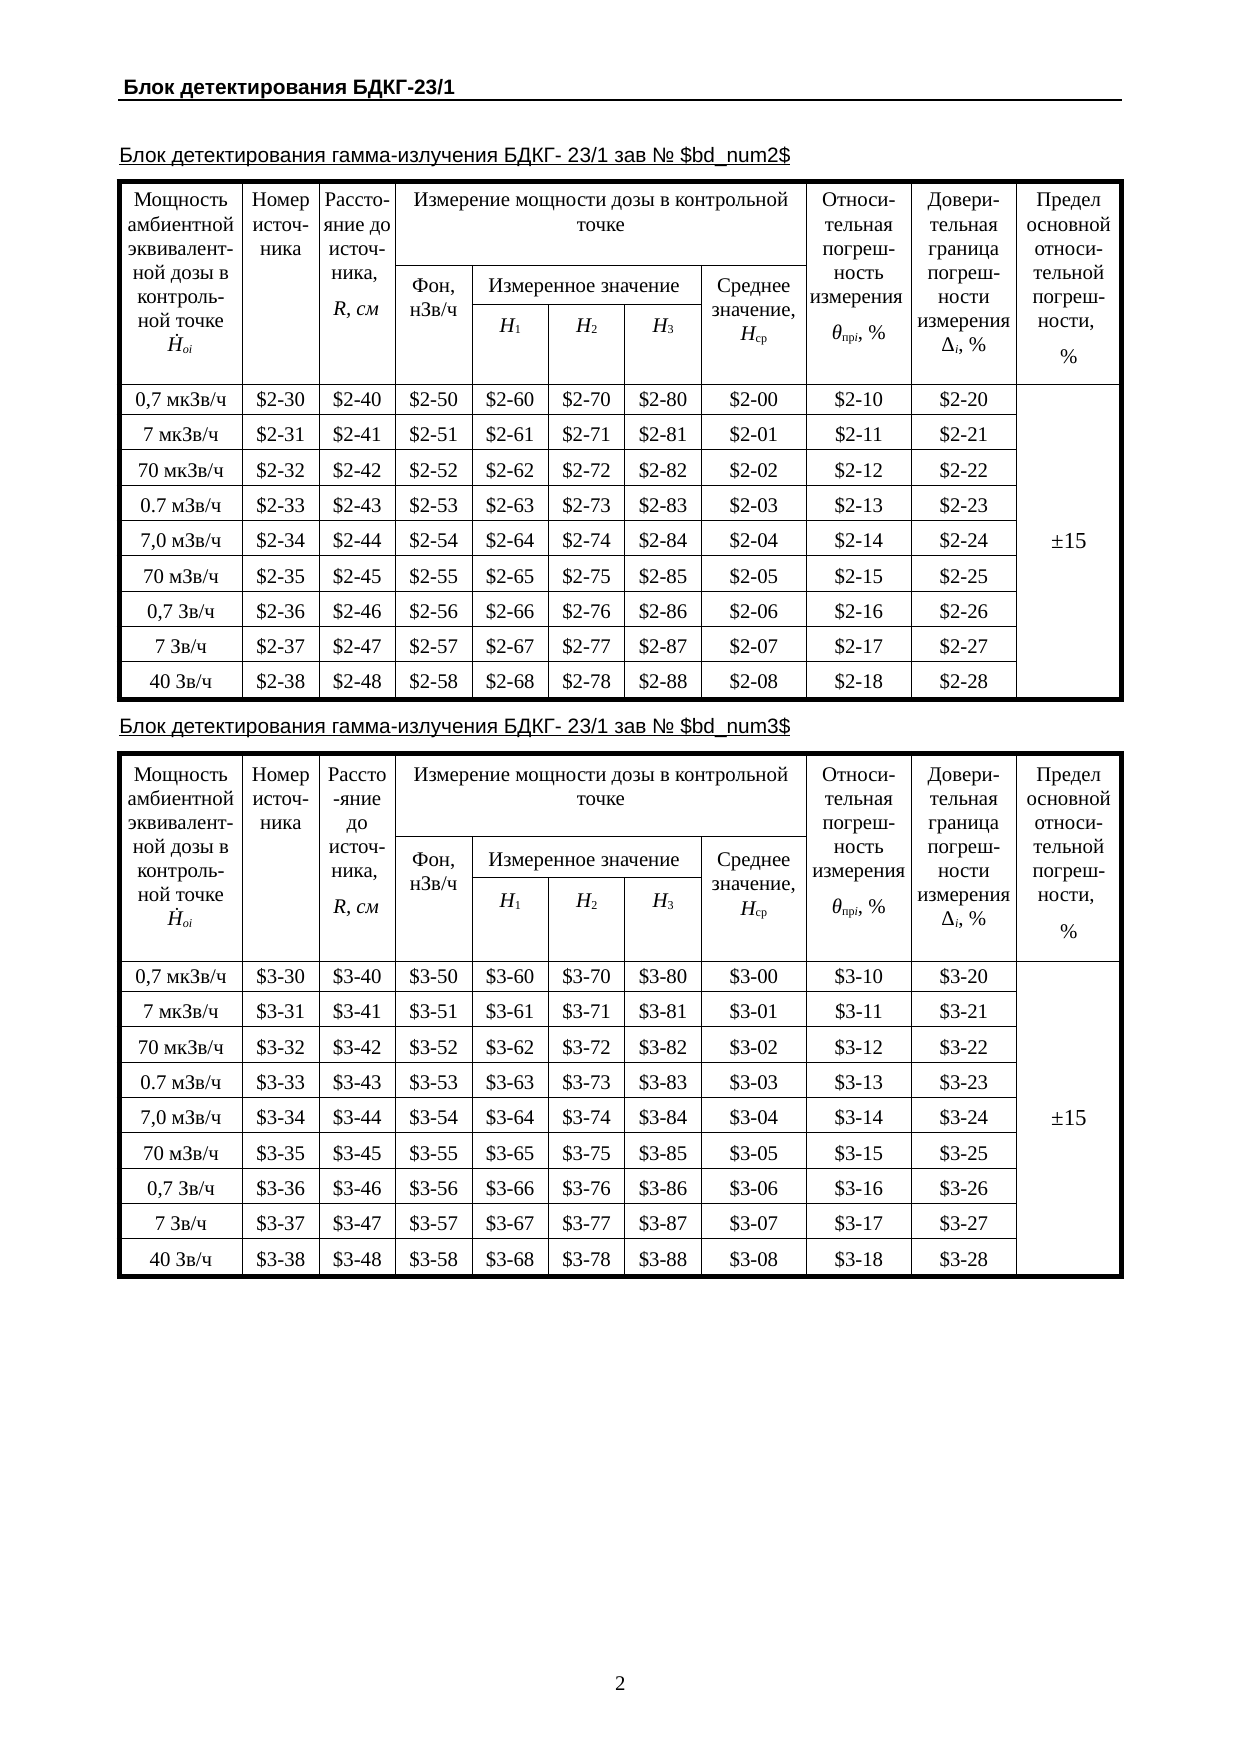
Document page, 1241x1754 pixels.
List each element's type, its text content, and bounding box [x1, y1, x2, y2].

table_cell $3-55 [396, 1133, 472, 1168]
table_cell $3-48 [320, 1239, 395, 1273]
table_cell 7,0 мЗв/ч [122, 1098, 242, 1132]
table_cell $2-44 [320, 521, 395, 555]
table_cell $3-76 [549, 1169, 624, 1203]
table_header Блок детектирования гамма-излучения БДКГ- 23/1 зав № $bd_num3$ [119, 702, 1121, 751]
table_cell $2-04 [702, 521, 806, 555]
table_cell $2-73 [549, 486, 624, 520]
table_cell Довери-тельная граница погреш-ности измерения Δi, % [912, 184, 1016, 384]
table_cell $2-51 [396, 415, 472, 449]
table_cell $2-30 [243, 385, 319, 414]
table_cell $2-77 [549, 627, 624, 661]
table_cell $3-14 [807, 1098, 911, 1132]
table_cell $3-32 [243, 1027, 319, 1062]
table_cell $2-62 [473, 450, 548, 485]
table_cell Фон, нЗв/ч [396, 266, 472, 384]
table_cell $3-77 [549, 1204, 624, 1238]
table_cell Мощность амбиентной эквивалент-ной дозы в контроль-ной точке Ḣoi [122, 756, 242, 961]
table_cell $2-75 [549, 556, 624, 591]
table_cell $3-75 [549, 1133, 624, 1168]
table_cell $3-27 [912, 1204, 1016, 1238]
table_cell $2-53 [396, 486, 472, 520]
table_cell $3-36 [243, 1169, 319, 1203]
table_cell $2-72 [549, 450, 624, 485]
table_cell $2-32 [243, 450, 319, 485]
table_cell $2-05 [702, 556, 806, 591]
table_cell 0.7 мЗв/ч [122, 486, 242, 520]
table_cell $2-66 [473, 592, 548, 626]
table_cell $2-88 [625, 662, 701, 697]
table_cell $3-12 [807, 1027, 911, 1062]
table_cell $3-71 [549, 992, 624, 1026]
table_cell $2-64 [473, 521, 548, 555]
table_cell Номер источ-ника [243, 184, 319, 384]
table_cell 70 мЗв/ч [122, 556, 242, 591]
table_cell $3-82 [625, 1027, 701, 1062]
table_cell $2-38 [243, 662, 319, 697]
table_cell $2-12 [807, 450, 911, 485]
table_cell $3-63 [473, 1063, 548, 1097]
table_cell ±15 [1017, 385, 1119, 697]
table_cell $3-01 [702, 992, 806, 1026]
table_cell $2-81 [625, 415, 701, 449]
table_cell $3-26 [912, 1169, 1016, 1203]
table_cell Номер источ-ника [243, 756, 319, 961]
table_cell $2-08 [702, 662, 806, 697]
table_cell $3-84 [625, 1098, 701, 1132]
table_cell $3-81 [625, 992, 701, 1026]
table_cell $3-54 [396, 1098, 472, 1132]
table_cell $2-61 [473, 415, 548, 449]
table_cell $3-17 [807, 1204, 911, 1238]
table_cell H3 [625, 878, 701, 961]
table_cell H2 [549, 878, 624, 961]
table_cell $2-22 [912, 450, 1016, 485]
table_cell $3-44 [320, 1098, 395, 1132]
table_cell $2-50 [396, 385, 472, 414]
table_cell $2-42 [320, 450, 395, 485]
table_cell $2-35 [243, 556, 319, 591]
table_cell ±15 [1017, 962, 1119, 1273]
table_cell $2-03 [702, 486, 806, 520]
table_cell $2-27 [912, 627, 1016, 661]
table_cell $2-10 [807, 385, 911, 414]
table_cell $2-13 [807, 486, 911, 520]
table_cell $2-37 [243, 627, 319, 661]
table_cell $3-30 [243, 962, 319, 991]
table_cell $3-64 [473, 1098, 548, 1132]
table_cell $2-63 [473, 486, 548, 520]
table_cell $3-00 [702, 962, 806, 991]
table_cell $2-28 [912, 662, 1016, 697]
table_cell $2-55 [396, 556, 472, 591]
table_cell $2-36 [243, 592, 319, 626]
table_cell $3-52 [396, 1027, 472, 1062]
table_cell Рассто-яние до источ-ника, R, см [320, 756, 395, 961]
table_cell $3-02 [702, 1027, 806, 1062]
table_cell $3-66 [473, 1169, 548, 1203]
table_cell $2-70 [549, 385, 624, 414]
table_cell $2-24 [912, 521, 1016, 555]
table_cell $2-45 [320, 556, 395, 591]
table_header Блок детектирования гамма-излучения БДКГ- 23/1 зав № $bd_num2$ [119, 130, 1121, 179]
table_cell $2-67 [473, 627, 548, 661]
table_cell Измерение мощности дозы в контрольной точке [396, 756, 806, 836]
table_cell 7 Зв/ч [122, 1204, 242, 1238]
table_cell $3-51 [396, 992, 472, 1026]
table_cell $3-38 [243, 1239, 319, 1273]
table_cell $3-88 [625, 1239, 701, 1273]
table_cell $3-24 [912, 1098, 1016, 1132]
table_cell $3-16 [807, 1169, 911, 1203]
table_cell $2-23 [912, 486, 1016, 520]
table_cell $2-20 [912, 385, 1016, 414]
table_cell 40 Зв/ч [122, 662, 242, 697]
table_cell 7 мкЗв/ч [122, 415, 242, 449]
table_cell $2-76 [549, 592, 624, 626]
table_cell Измерение мощности дозы в контрольной точке [396, 184, 806, 265]
table_cell 0.7 мЗв/ч [122, 1063, 242, 1097]
table_cell $3-45 [320, 1133, 395, 1168]
table_cell $2-65 [473, 556, 548, 591]
table_cell $3-73 [549, 1063, 624, 1097]
table_cell $3-34 [243, 1098, 319, 1132]
table_cell 0,7 мкЗв/ч [122, 385, 242, 414]
table_cell H1 [473, 305, 548, 384]
table_cell $2-60 [473, 385, 548, 414]
table_cell $2-25 [912, 556, 1016, 591]
table_cell Относи-тельная погреш-ность измерения θпрi, % [807, 184, 911, 384]
table_cell Среднее значение, Hср [702, 266, 806, 384]
table_cell Относи-тельная погреш-ность измерения θпрi, % [807, 756, 911, 961]
table_cell $2-85 [625, 556, 701, 591]
table_cell $3-58 [396, 1239, 472, 1273]
table_cell Предел основной относи-тельной погреш-ности, % [1017, 756, 1119, 961]
table_cell $3-43 [320, 1063, 395, 1097]
table_cell 40 Зв/ч [122, 1239, 242, 1273]
table_cell $2-57 [396, 627, 472, 661]
table_cell $3-57 [396, 1204, 472, 1238]
table_cell 7 мкЗв/ч [122, 992, 242, 1026]
table_cell $2-83 [625, 486, 701, 520]
table_cell $2-31 [243, 415, 319, 449]
table_cell Довери-тельная граница погреш-ности измерения Δi, % [912, 756, 1016, 961]
table_cell 70 мкЗв/ч [122, 1027, 242, 1062]
table_cell $2-17 [807, 627, 911, 661]
table_cell Рассто-яние до источ-ника, R, см [320, 184, 395, 384]
table_cell $3-40 [320, 962, 395, 991]
table_cell $3-03 [702, 1063, 806, 1097]
table_cell 7,0 мЗв/ч [122, 521, 242, 555]
table_cell $3-60 [473, 962, 548, 991]
table_cell $3-41 [320, 992, 395, 1026]
table_cell $3-08 [702, 1239, 806, 1273]
table_cell $3-18 [807, 1239, 911, 1273]
table_cell $3-67 [473, 1204, 548, 1238]
table_cell $2-78 [549, 662, 624, 697]
table_cell $3-62 [473, 1027, 548, 1062]
table_cell $2-33 [243, 486, 319, 520]
table_cell $3-72 [549, 1027, 624, 1062]
table_cell $3-22 [912, 1027, 1016, 1062]
table_cell $3-25 [912, 1133, 1016, 1168]
table_cell $3-10 [807, 962, 911, 991]
table_cell $3-13 [807, 1063, 911, 1097]
table_cell $3-86 [625, 1169, 701, 1203]
table_cell $2-07 [702, 627, 806, 661]
table_cell $2-41 [320, 415, 395, 449]
table_cell $2-16 [807, 592, 911, 626]
table_cell $3-15 [807, 1133, 911, 1168]
table_cell $2-43 [320, 486, 395, 520]
table_cell $2-47 [320, 627, 395, 661]
table_cell $2-86 [625, 592, 701, 626]
table_cell $2-26 [912, 592, 1016, 626]
table_cell $2-58 [396, 662, 472, 697]
table_cell $3-53 [396, 1063, 472, 1097]
table_cell $3-70 [549, 962, 624, 991]
table_cell $3-11 [807, 992, 911, 1026]
table_cell $3-50 [396, 962, 472, 991]
table_cell Мощность амбиентной эквивалент-ной дозы в контроль-ной точке Ḣoi [122, 184, 242, 384]
table_cell $2-68 [473, 662, 548, 697]
table_cell $3-74 [549, 1098, 624, 1132]
table_cell $2-48 [320, 662, 395, 697]
table_cell $3-07 [702, 1204, 806, 1238]
table_cell $3-04 [702, 1098, 806, 1132]
table_cell $3-21 [912, 992, 1016, 1026]
table_cell $2-14 [807, 521, 911, 555]
table_cell 70 мкЗв/ч [122, 450, 242, 485]
table_cell $2-15 [807, 556, 911, 591]
table_cell $2-82 [625, 450, 701, 485]
table_cell $3-23 [912, 1063, 1016, 1097]
table_cell Измеренное значение [473, 837, 701, 877]
table_cell 0,7 мкЗв/ч [122, 962, 242, 991]
table_cell $3-61 [473, 992, 548, 1026]
table_cell Фон, нЗв/ч [396, 837, 472, 961]
table_cell $3-35 [243, 1133, 319, 1168]
table_cell Предел основной относи-тельной погреш-ности, % [1017, 184, 1119, 384]
table_cell $3-83 [625, 1063, 701, 1097]
table_cell $3-87 [625, 1204, 701, 1238]
table_cell 70 мЗв/ч [122, 1133, 242, 1168]
table_cell $2-52 [396, 450, 472, 485]
table_cell $2-87 [625, 627, 701, 661]
table_cell $2-11 [807, 415, 911, 449]
table_cell $3-06 [702, 1169, 806, 1203]
table_cell $3-68 [473, 1239, 548, 1273]
table_cell $3-56 [396, 1169, 472, 1203]
table_cell $2-06 [702, 592, 806, 626]
table_cell 7 Зв/ч [122, 627, 242, 661]
table_cell $2-21 [912, 415, 1016, 449]
table_cell $2-18 [807, 662, 911, 697]
table_cell $3-42 [320, 1027, 395, 1062]
table_cell $3-85 [625, 1133, 701, 1168]
table_cell $3-28 [912, 1239, 1016, 1273]
table_cell $2-80 [625, 385, 701, 414]
table_cell H2 [549, 305, 624, 384]
table_cell Среднее значение, Hср [702, 837, 806, 961]
table_cell $3-37 [243, 1204, 319, 1238]
table_cell $3-33 [243, 1063, 319, 1097]
table_cell $2-74 [549, 521, 624, 555]
table_cell $3-05 [702, 1133, 806, 1168]
table_cell 0,7 Зв/ч [122, 592, 242, 626]
table_cell $2-34 [243, 521, 319, 555]
table_cell $2-01 [702, 415, 806, 449]
table_cell 0,7 Зв/ч [122, 1169, 242, 1203]
table_cell $3-78 [549, 1239, 624, 1273]
table_cell $2-02 [702, 450, 806, 485]
table_cell $2-56 [396, 592, 472, 626]
table_cell $3-80 [625, 962, 701, 991]
table_cell $2-00 [702, 385, 806, 414]
table_cell Измеренное значение [473, 266, 701, 304]
table_cell $2-46 [320, 592, 395, 626]
table_cell $3-46 [320, 1169, 395, 1203]
table_cell H1 [473, 878, 548, 961]
table_cell $2-54 [396, 521, 472, 555]
table_cell $3-65 [473, 1133, 548, 1168]
table_cell $2-71 [549, 415, 624, 449]
table_cell $2-40 [320, 385, 395, 414]
table_cell $3-20 [912, 962, 1016, 991]
table_cell H3 [625, 305, 701, 384]
table_cell $2-84 [625, 521, 701, 555]
table_cell $3-31 [243, 992, 319, 1026]
table_cell $3-47 [320, 1204, 395, 1238]
